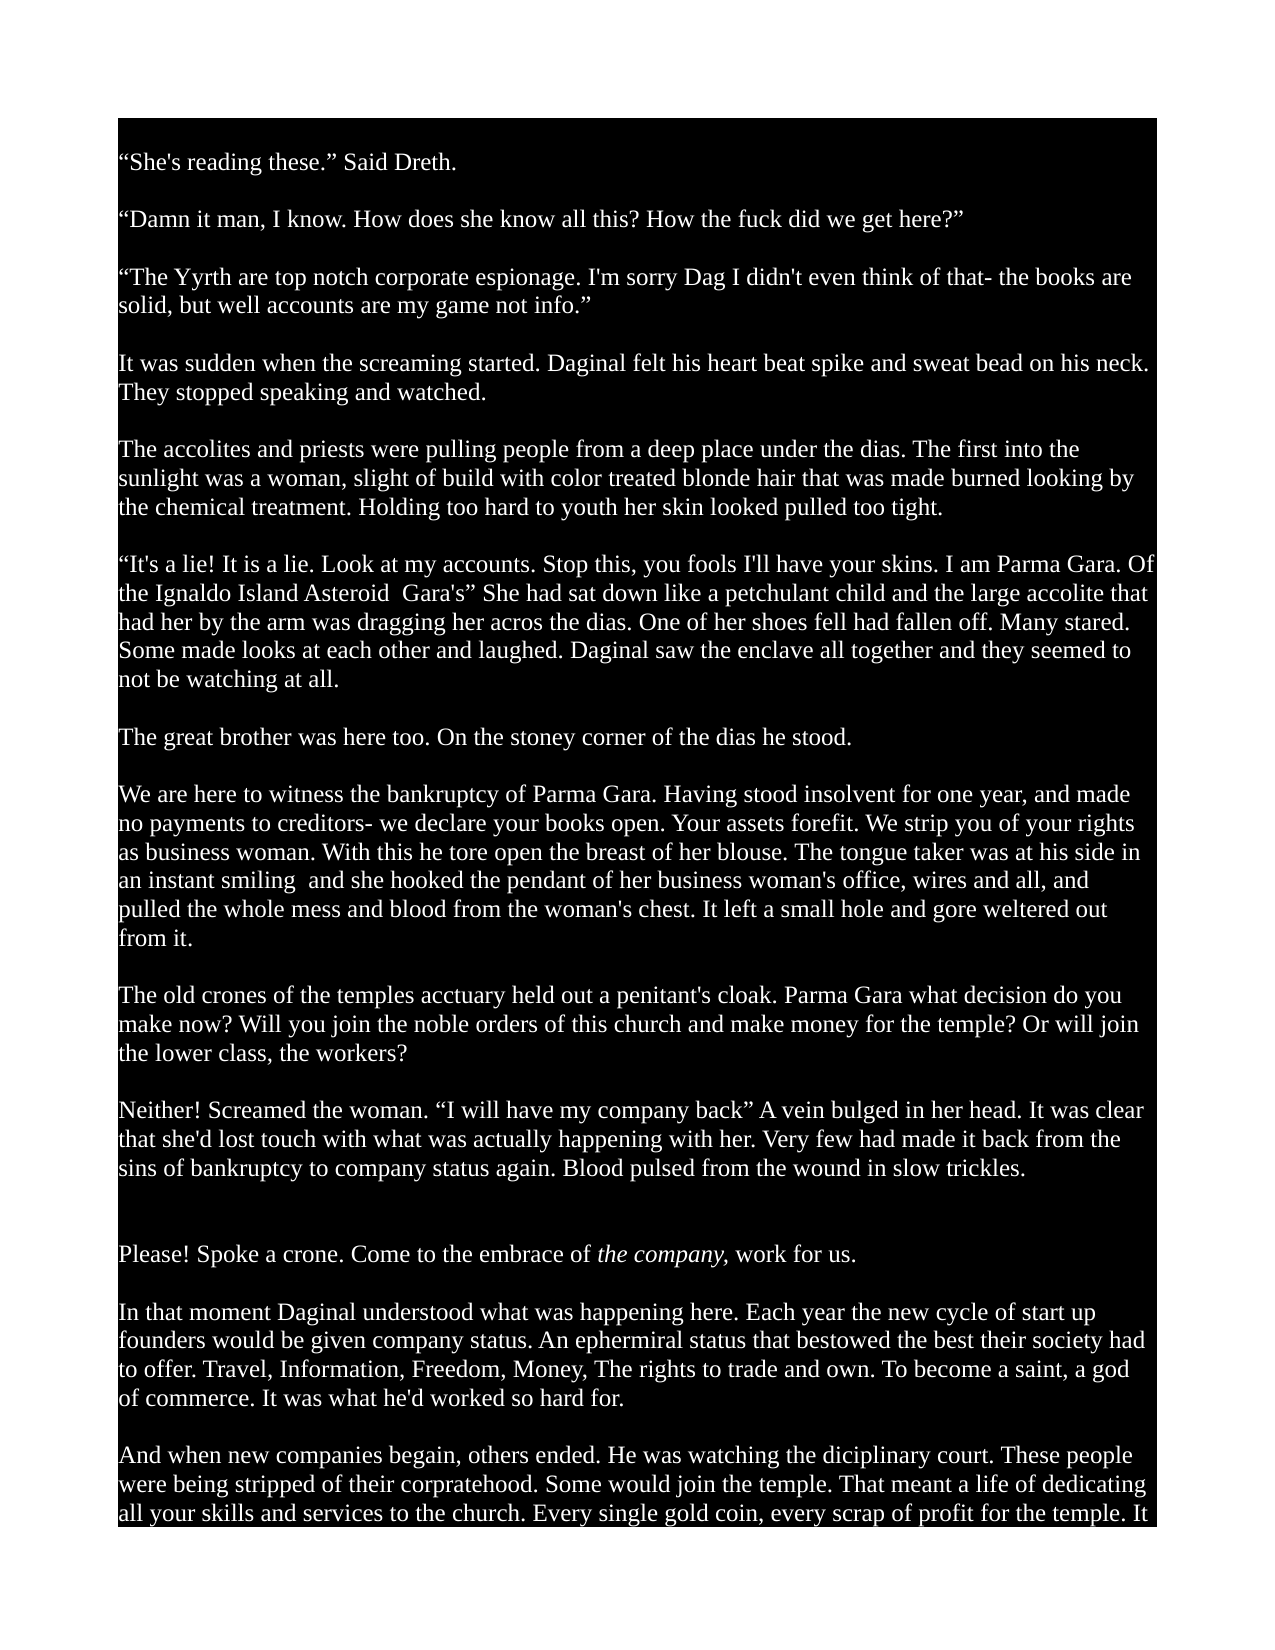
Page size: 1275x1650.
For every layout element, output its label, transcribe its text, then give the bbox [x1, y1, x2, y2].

text The old crones of the temples acctuary held out a penitant's cloak. Parma Gara what decision do you make now? Will you join the noble orders of this church and make money for the temple? Or will join the lower class, the workers? Neither! Screamed the woman. “I will have my company back” A vein bulged in her head. It was clear that she'd lost touch with what was actually happening with her. Very few had made it back from the sins of bankruptcy to company status again. Blood pulsed from the wound in slow trickles. Please! Spoke a crone. Come to the embrace of the company, work for us. [118, 981, 1157, 1268]
text The accolites and priests were pulling people from a deep place under the dias. The first into the sunlight was a woman, slight of build with color treated blonde hair that was made burned looking by the chemical treatment. Holding too hard to youth her skin looked pulled too tight. [118, 434, 1157, 521]
text “She's reading these.” Said Dreth. “Damn it man, I know. How does she know all this? How the fuck did we get here?” [118, 147, 1157, 233]
text “It's a lie! It is a lie. Look at my accounts. Stop this, you fools I'll have your skins. I am Parma Gara. Of the Ignaldo Island Asteroid Gara's” She had sat down like a petchulant child and the large accolite that had her by the arm was dragging her acros the dias. One of her shoes fell had fallen off. Many stared. Some made looks at each other and laughed. Daginal saw the enclave all together and they seemed to not be watching at all. The great brother was here too. On the stoney corner of the dias he stood. We are here to witness the bankruptcy of Parma Gara. Having stood insolvent for one year, and made no payments to creditors- we declare your books open. Your assets forefit. We strip you of your rights as business woman. With this he tore open the breast of her blouse. The tongue taker was at his side in an instant smiling and she hooked the pendant of her business woman's office, wires and all, and pulled the whole mess and blood from the woman's chest. It left a small hole and gore weltered out from it. [118, 549, 1157, 952]
text In that moment Daginal understood what was happening here. Each year the new cycle of start up founders would be given company status. An ephermiral status that bestowed the best their society had to offer. Travel, Information, Freedom, Money, The rights to trade and own. To become a saint, a god of commerce. It was what he'd worked so hard for. And when new companies begain, others ended. He was watching the diciplinary court. These people were being stripped of their corpratehood. Some would join the temple. That meant a life of dedicating all your skills and services to the church. Every single gold coin, every scrap of profit for the temple. It [118, 1297, 1157, 1527]
text “The Yyrth are top notch corporate espionage. I'm sorry Dag I didn't even think of that- the books are solid, but well accounts are my game not info.” [118, 262, 1157, 319]
text It was sudden when the screaming started. Daginal felt his heart beat spike and sweat bead on his neck. They stopped speaking and watched. [118, 348, 1157, 406]
